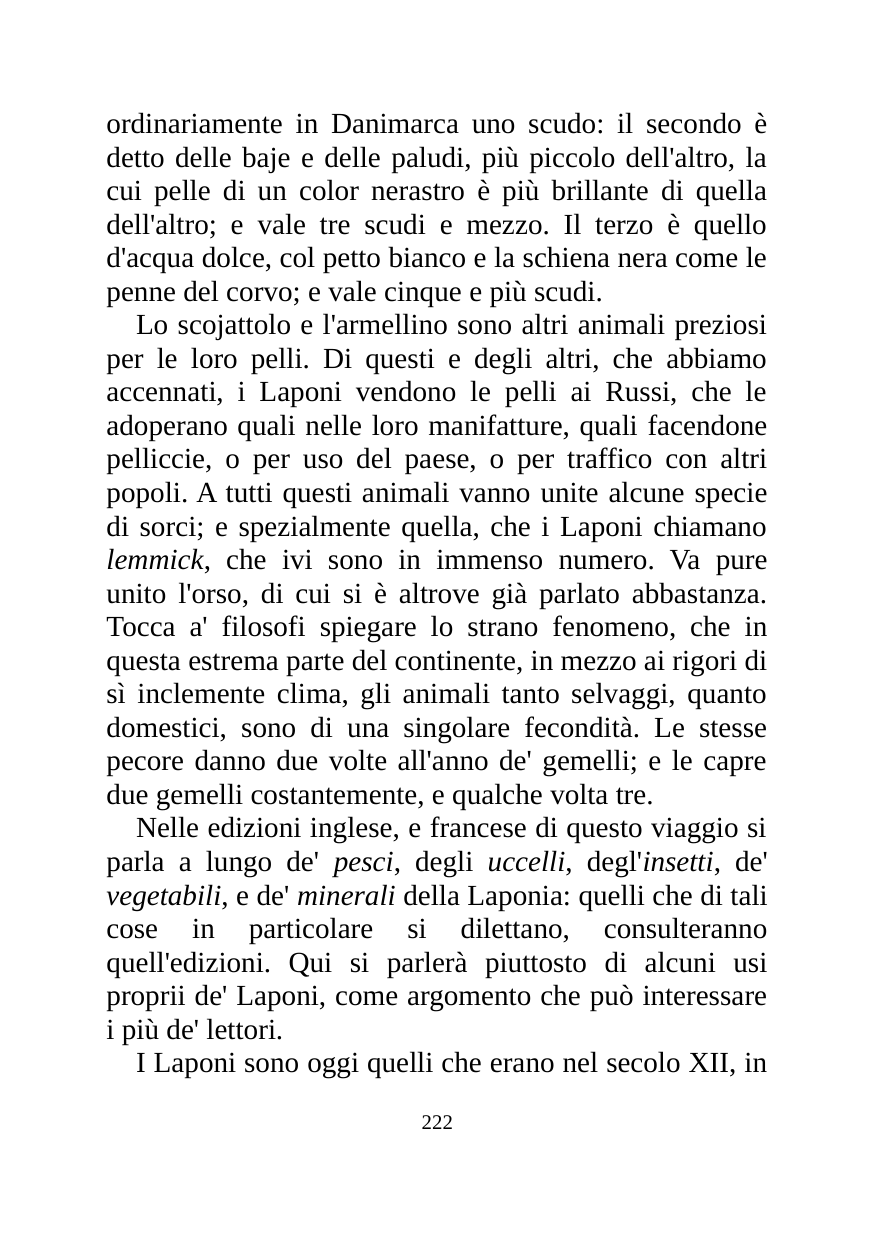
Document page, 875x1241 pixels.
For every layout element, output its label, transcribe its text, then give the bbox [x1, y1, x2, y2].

text I Laponi sono oggi quelli che erano nel secolo XII, in [106, 1045, 768, 1079]
text Lo scojattolo e l'armellino sono altri animali preziosi per le loro pelli. Di questi e degli altri, che abbiamo accennati, i Laponi vendono le pelli ai Russi, che le adoperano quali nelle loro manifatture, quali facendone pelliccie, o per uso del paese, o per traffico con altri popoli. A tutti questi animali vanno unite alcune specie di sorci; e spezialmente quella, che i Laponi chiamano lemmick, che ivi sono in immenso numero. Va pure unito l'orso, di cui si è altrove già parlato abbastanza. Tocca a' filosofi spiegare lo strano fenomeno, che in questa estrema parte del continente, in mezzo ai rigori di sì inclemente clima, gli animali tanto selvaggi, quanto domestici, sono di una singolare fecondità. Le stesse pecore danno due volte all'anno de' gemelli; e le capre due gemelli costantemente, e qualche volta tre. [106, 307, 768, 811]
text ordinariamente in Danimarca uno scudo: il secondo è detto delle baje e delle paludi, più piccolo dell'altro, la cui pelle di un color nerastro è più brillante di quella dell'altro; e vale tre scudi e mezzo. Il terzo è quello d'acqua dolce, col petto bianco e la schiena nera come le penne del corvo; e vale cinque e più scudi. [106, 106, 768, 307]
text Nelle edizioni inglese, e francese di questo viaggio si parla a lungo de' pesci, degli uccelli, degl'insetti, de' vegetabili, e de' minerali della Laponia: quelli che di tali cose in particolare si dilettano, consulteranno quell'edizioni. Qui si parlerà piuttosto di alcuni usi proprii de' Laponi, come argomento che può interessare i più de' lettori. [106, 811, 768, 1045]
